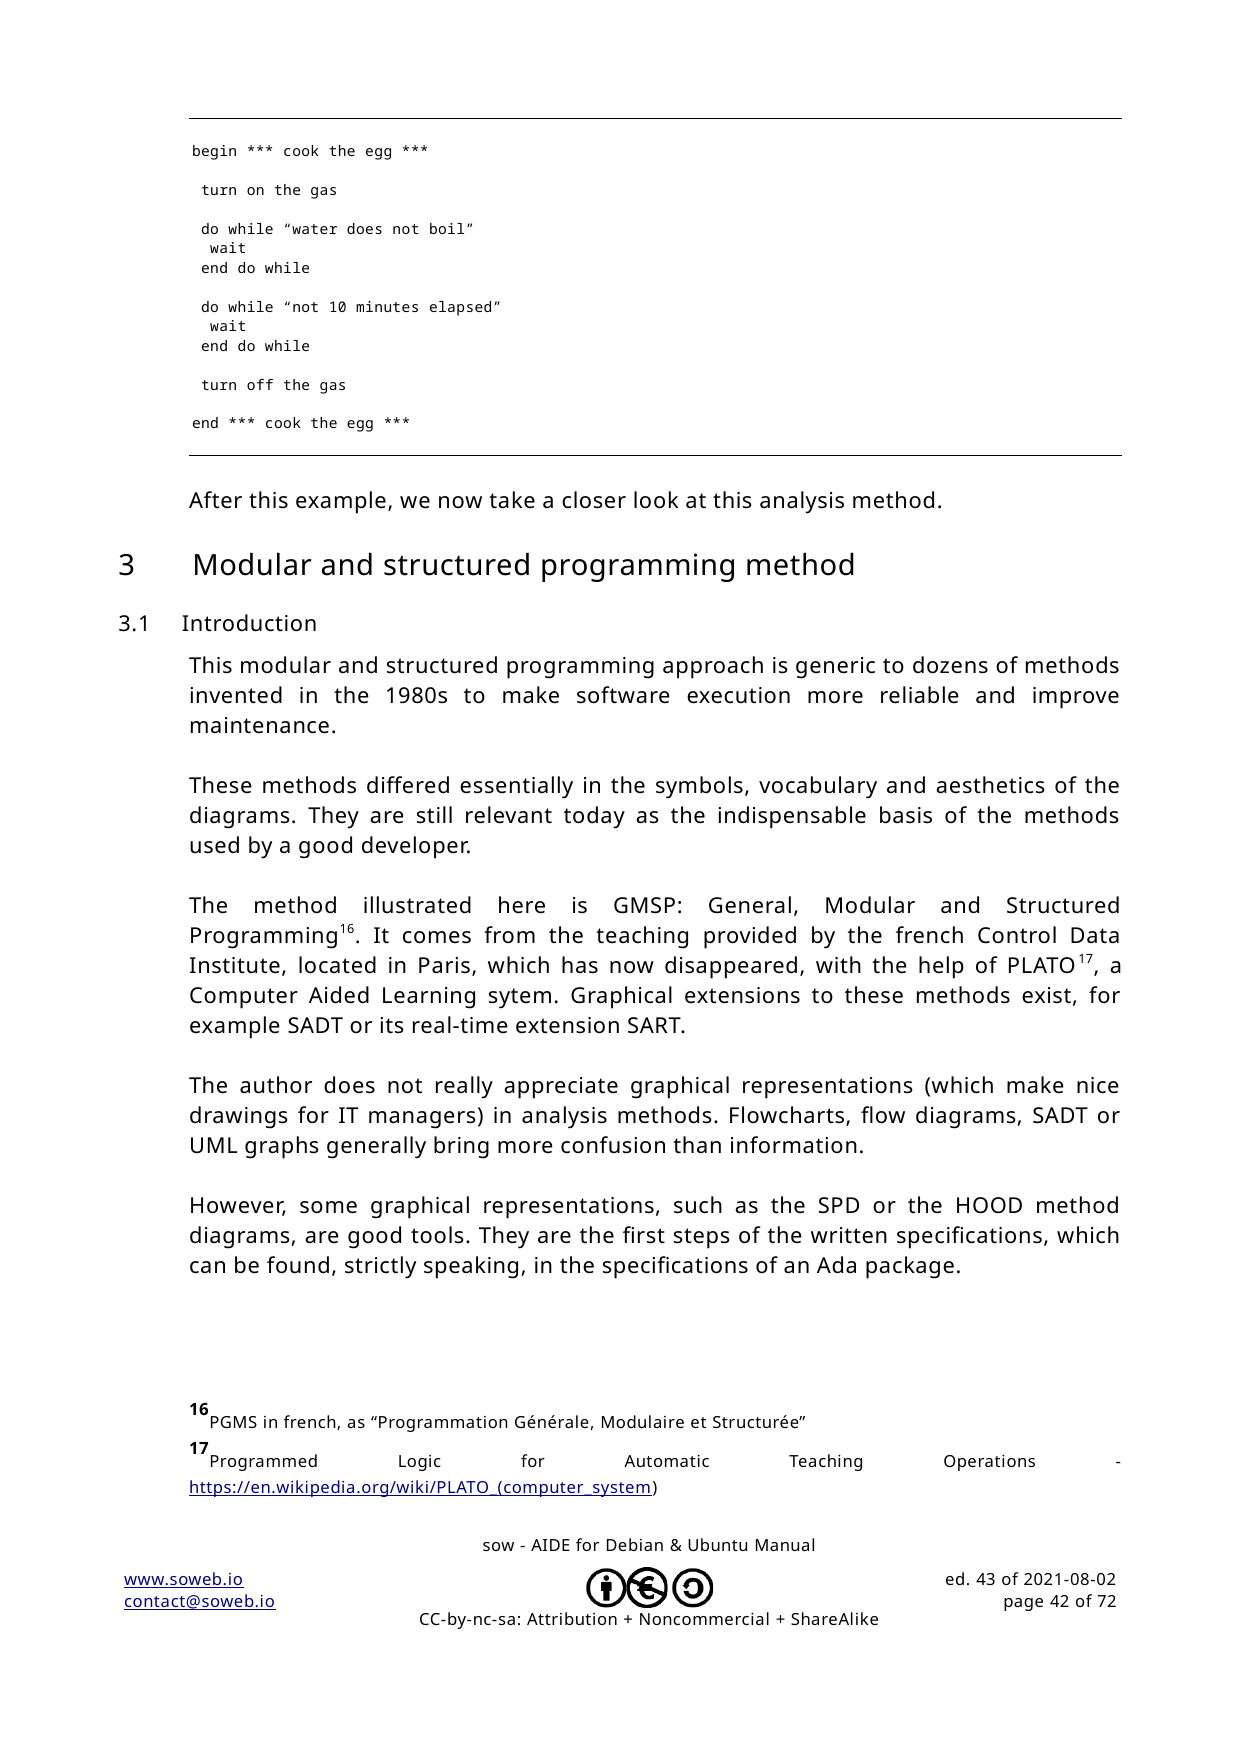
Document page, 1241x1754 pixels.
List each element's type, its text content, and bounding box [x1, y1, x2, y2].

list end *** cook the egg *** [189, 391, 1122, 455]
text Programmed Logic for Automatic Teaching Operations - https://en.wikipedia.org/wiki/PLATO_(computer_system) [189, 1437, 1122, 1499]
list wait [189, 313, 1122, 332]
list end do while [189, 254, 1122, 274]
text These methods differed essentially in the symbols, vocabulary and aesthetics of the diagrams. They are still relevant today as the indispensable basis of the methods used by a good developer. [189, 770, 1122, 860]
picture [672, 1567, 714, 1608]
text The author does not really appreciate graphical representations (which make nice drawings for IT managers) in analysis methods. Flowcharts, flow diagrams, SADT or UML graphs generally bring more confusion than information. [189, 1070, 1122, 1160]
text PGMS in french, as “Programmation Générale, Modulaire et Structurée” [189, 1397, 1122, 1437]
list begin *** cook the egg *** [189, 119, 1122, 157]
list wait [189, 235, 1122, 254]
list end do while [189, 332, 1122, 352]
list turn off the gas [189, 352, 1122, 391]
picture [585, 1567, 668, 1608]
text This modular and structured programming approach is generic to dozens of methods invented in the 1980s to make software execution more reliable and improve maintenance. [189, 650, 1122, 740]
text However, some graphical representations, such as the SPD or the HOOD method diagrams, are good tools. They are the first steps of the written specifications, which can be found, strictly speaking, in the specifications of an Ada package. [189, 1190, 1122, 1280]
subtitle Introduction [118, 608, 1122, 638]
list do while “water does not boil” [189, 196, 1122, 235]
list do while “not 10 minutes elapsed” [189, 274, 1122, 313]
text The method illustrated here is GMSP: General, Modular and Structured Programming. It comes from the teaching provided by the french Control Data Institute, located in Paris, which has now disappeared, with the help of PLATO, a Computer Aided Learning sytem. Graphical extensions to these methods exist, for example SADT or its real-time extension SART. [189, 890, 1122, 1040]
subtitle Modular and structured programming method [118, 545, 1122, 584]
text After this example, we now take a closer look at this analysis method. [189, 485, 1122, 515]
list turn on the gas [189, 157, 1122, 196]
